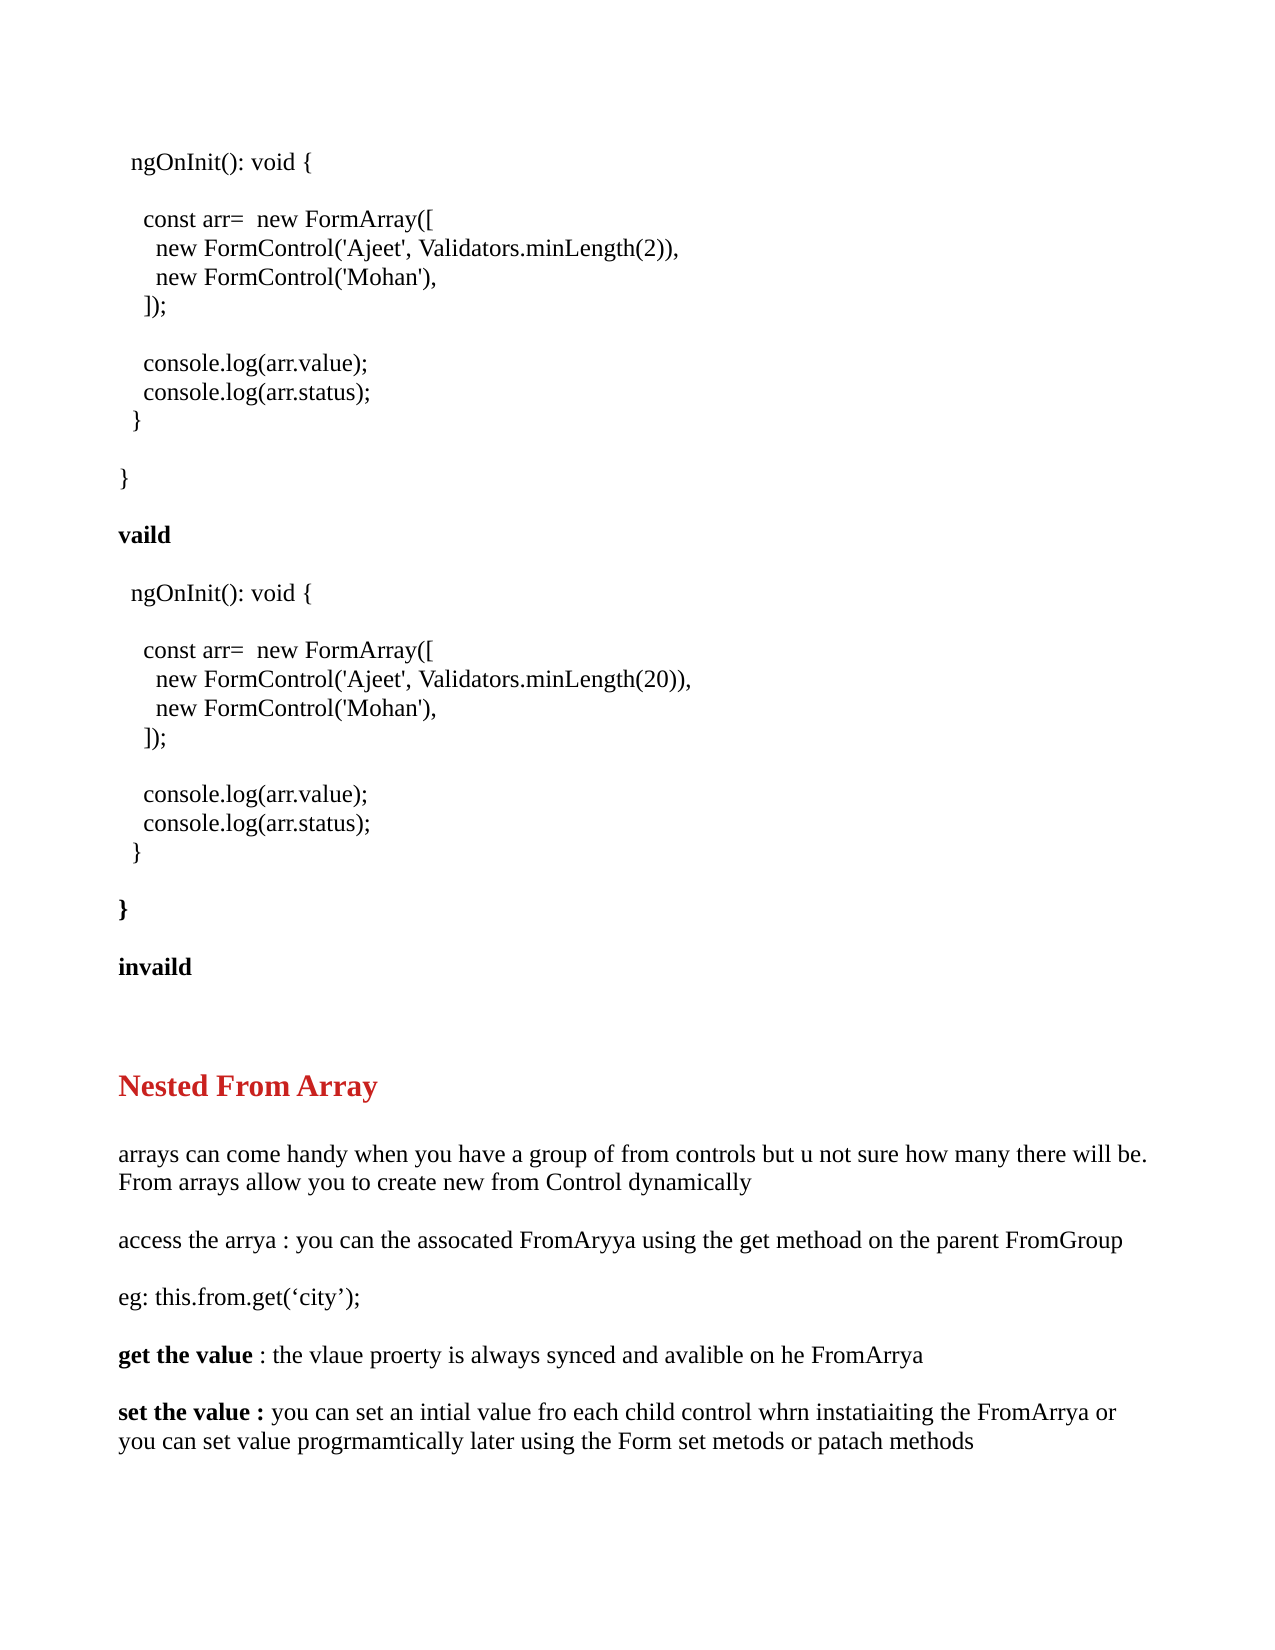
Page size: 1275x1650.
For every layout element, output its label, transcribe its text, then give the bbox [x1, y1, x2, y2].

text ]); [118, 722, 1157, 751]
text ngOnInit(): void { [118, 147, 1157, 176]
text } [118, 463, 1157, 492]
text const arr= new FormArray([ [118, 204, 1157, 233]
text new FormControl('Ajeet', Validators.minLength(2)), [118, 233, 1157, 262]
text } [118, 894, 1157, 923]
text new FormControl('Mohan'), [118, 693, 1157, 722]
text } [118, 406, 1157, 434]
text Nested From Array [118, 1067, 1157, 1103]
text get the value : the vlaue proerty is always synced and avalible on he FromArrya [118, 1340, 1157, 1369]
text set the value : you can set an intial value fro each child control whrn instatiaiting the FromArrya or you can set value progrmamtically later using the Form set metods or patach methods [118, 1397, 1157, 1455]
text new FormControl('Ajeet', Validators.minLength(20)), [118, 664, 1157, 693]
text console.log(arr.value); [118, 779, 1157, 808]
text access the arrya : you can the assocated FromAryya using the get methoad on the parent FromGroup [118, 1225, 1157, 1254]
text arrays can come handy when you have a group of from controls but u not sure how many there will be. From arrays allow you to create new from Control dynamically [118, 1139, 1157, 1196]
text ]); [118, 291, 1157, 319]
text console.log(arr.value); [118, 348, 1157, 377]
text ngOnInit(): void { [118, 578, 1157, 607]
text new FormControl('Mohan'), [118, 262, 1157, 291]
text console.log(arr.status); [118, 377, 1157, 406]
text invaild [118, 952, 1157, 981]
text vaild [118, 521, 1157, 549]
text console.log(arr.status); [118, 808, 1157, 837]
text eg: this.from.get(‘city’); [118, 1282, 1157, 1311]
text } [118, 837, 1157, 866]
text const arr= new FormArray([ [118, 636, 1157, 664]
